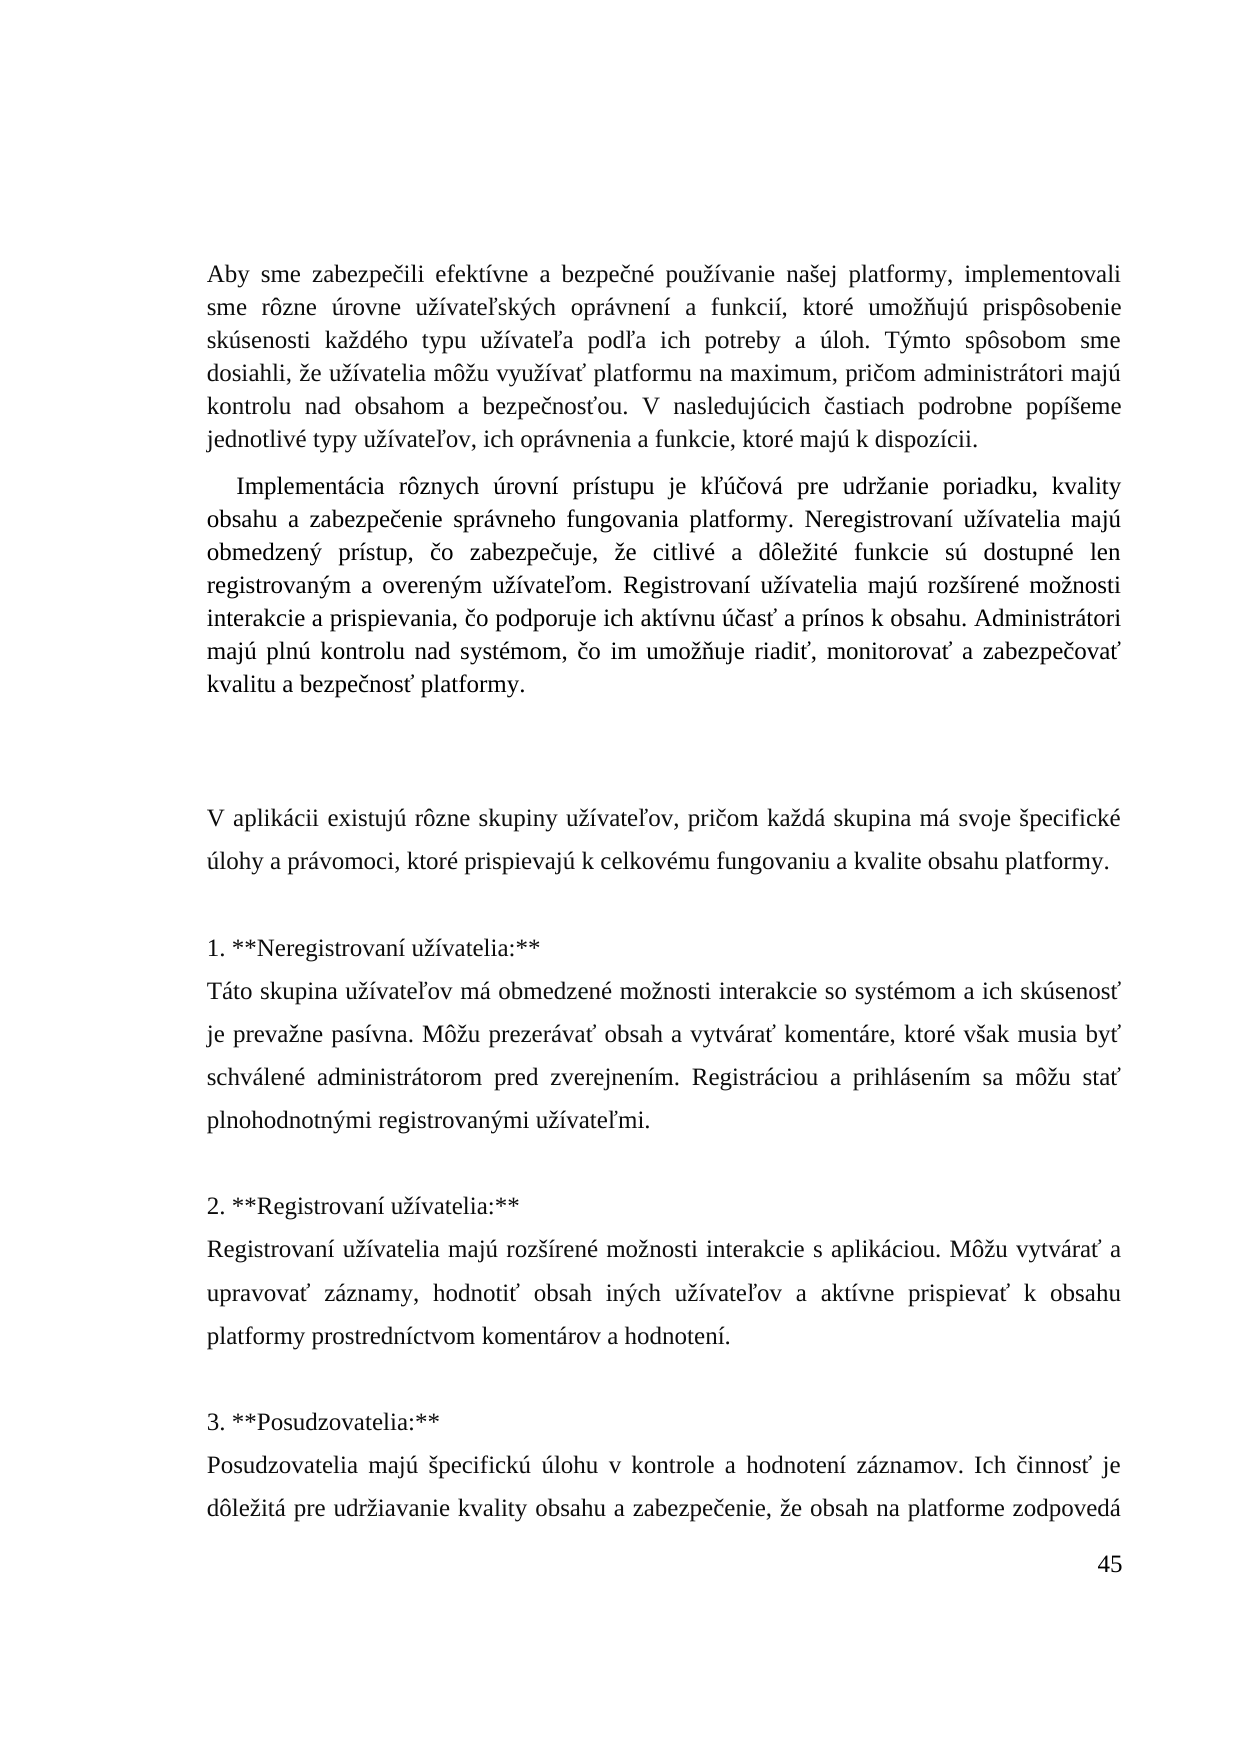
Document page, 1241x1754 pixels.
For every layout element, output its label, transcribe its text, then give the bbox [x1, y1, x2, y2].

text 1. **Neregistrovaní užívatelia:** [207, 933, 1122, 961]
text Implementácia rôznych úrovní prístupu je kľúčová pre udržanie poriadku, kvality obsahu a zabezpečenie správneho fungovania platformy. Neregistrovaní užívatelia majú obmedzený prístup, čo zabezpečuje, že citlivé a dôležité funkcie sú dostupné len registrovaným a overeným užívateľom. Registrovaní užívatelia majú rozšírené možnosti interakcie a prispievania, čo podporuje ich aktívnu účasť a prínos k obsahu. Administrátori majú plnú kontrolu nad systémom, čo im umožňuje riadiť, monitorovať a zabezpečovať kvalitu a bezpečnosť platformy. [207, 471, 1122, 698]
text 2. **Registrovaní užívatelia:** [207, 1191, 1122, 1220]
text Táto skupina užívateľov má obmedzené možnosti interakcie so systémom a ich skúsenosť je prevažne pasívna. Môžu prezerávať obsah a vytvárať komentáre, ktoré však musia byť schválené administrátorom pred zverejnením. Registráciou a prihlásením sa môžu stať plnohodnotnými registrovanými užívateľmi. [207, 976, 1122, 1134]
text Aby sme zabezpečili efektívne a bezpečné používanie našej platformy, implementovali sme rôzne úrovne užívateľských oprávnení a funkcií, ktoré umožňujú prispôsobenie skúsenosti každého typu užívateľa podľa ich potreby a úloh. Týmto spôsobom sme dosiahli, že užívatelia môžu využívať platformu na maximum, pričom administrátori majú kontrolu nad obsahom a bezpečnosťou. V nasledujúcich častiach podrobne popíšeme jednotlivé typy užívateľov, ich oprávnenia a funkcie, ktoré majú k dispozícii. [207, 259, 1122, 452]
text Posudzovatelia majú špecifickú úlohu v kontrole a hodnotení záznamov. Ich činnosť je dôležitá pre udržiavanie kvality obsahu a zabezpečenie, že obsah na platforme zodpovedá [207, 1450, 1122, 1522]
text V aplikácii existujú rôzne skupiny užívateľov, pričom každá skupina má svoje špecifické úlohy a právomoci, ktoré prispievajú k celkovému fungovaniu a kvalite obsahu platformy. [207, 803, 1122, 875]
text 3. **Posudzovatelia:** [207, 1407, 1122, 1436]
text Registrovaní užívatelia majú rozšírené možnosti interakcie s aplikáciou. Môžu vytvárať a upravovať záznamy, hodnotiť obsah iných užívateľov a aktívne prispievať k obsahu platformy prostredníctvom komentárov a hodnotení. [207, 1234, 1122, 1349]
